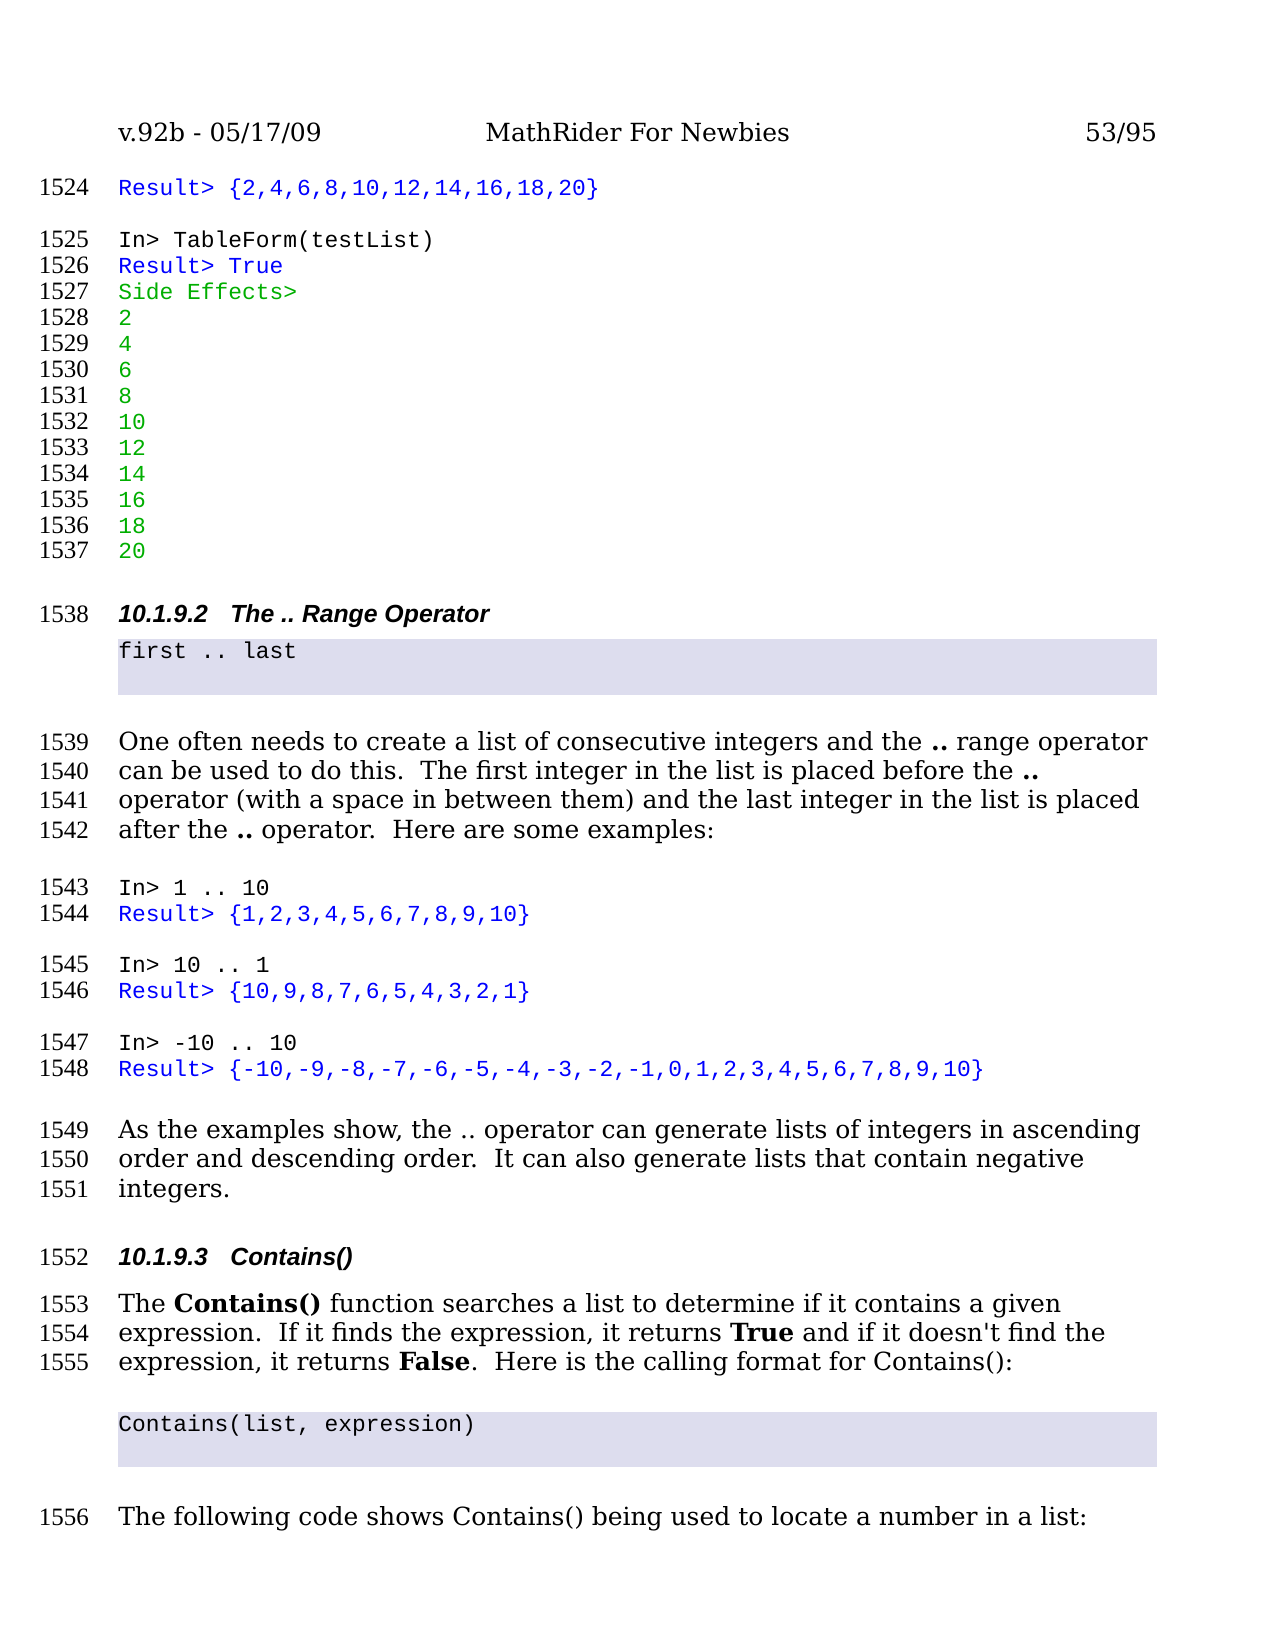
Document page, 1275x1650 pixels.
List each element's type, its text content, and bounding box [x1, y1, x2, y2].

text 2 [118, 306, 1157, 332]
text 4 [118, 332, 1157, 358]
table_header Contains(list, expression) [118, 1412, 1157, 1467]
text Result> {1,2,3,4,5,6,7,8,9,10} [118, 902, 1157, 928]
text Result> {2,4,6,8,10,12,14,16,18,20} [118, 177, 1157, 203]
text The following code shows Contains() being used to locate a number in a list: [118, 1503, 1157, 1532]
text In> 10 .. 1 [118, 954, 1157, 980]
text The Contains() function searches a list to determine if it contains a given expression. If it finds the expression, it returns True and if it doesn't find the expression, it returns False. Here is the calling format for Contains(): [118, 1289, 1157, 1377]
text Result> {10,9,8,7,6,5,4,3,2,1} [118, 980, 1157, 1006]
text One often needs to create a list of consecutive integers and the .. range operator can be used to do this. The first integer in the list is placed before the .. operator (with a space in between them) and the last integer in the list is placed after the .. operator. Here are some examples: [118, 727, 1157, 844]
text 8 [118, 384, 1157, 410]
subtitle Contains() [118, 1242, 1157, 1271]
text 6 [118, 358, 1157, 384]
text Result> True [118, 254, 1157, 281]
text 10 [118, 410, 1157, 436]
text Side Effects> [118, 281, 1157, 306]
text 20 [118, 540, 1157, 566]
text As the examples show, the .. operator can generate lists of integers in ascending order and descending order. It can also generate lists that contain negative integers. [118, 1116, 1157, 1203]
text In> -10 .. 10 [118, 1032, 1157, 1058]
subtitle The .. Range Operator [118, 599, 1157, 627]
text 18 [118, 514, 1157, 540]
text In> 1 .. 10 [118, 876, 1157, 902]
text 14 [118, 462, 1157, 488]
text Result> {-10,-9,-8,-7,-6,-5,-4,-3,-2,-1,0,1,2,3,4,5,6,7,8,9,10} [118, 1058, 1157, 1083]
text 12 [118, 436, 1157, 462]
text 16 [118, 488, 1157, 514]
table_header first .. last [118, 639, 1157, 695]
text In> TableForm(testList) [118, 229, 1157, 254]
